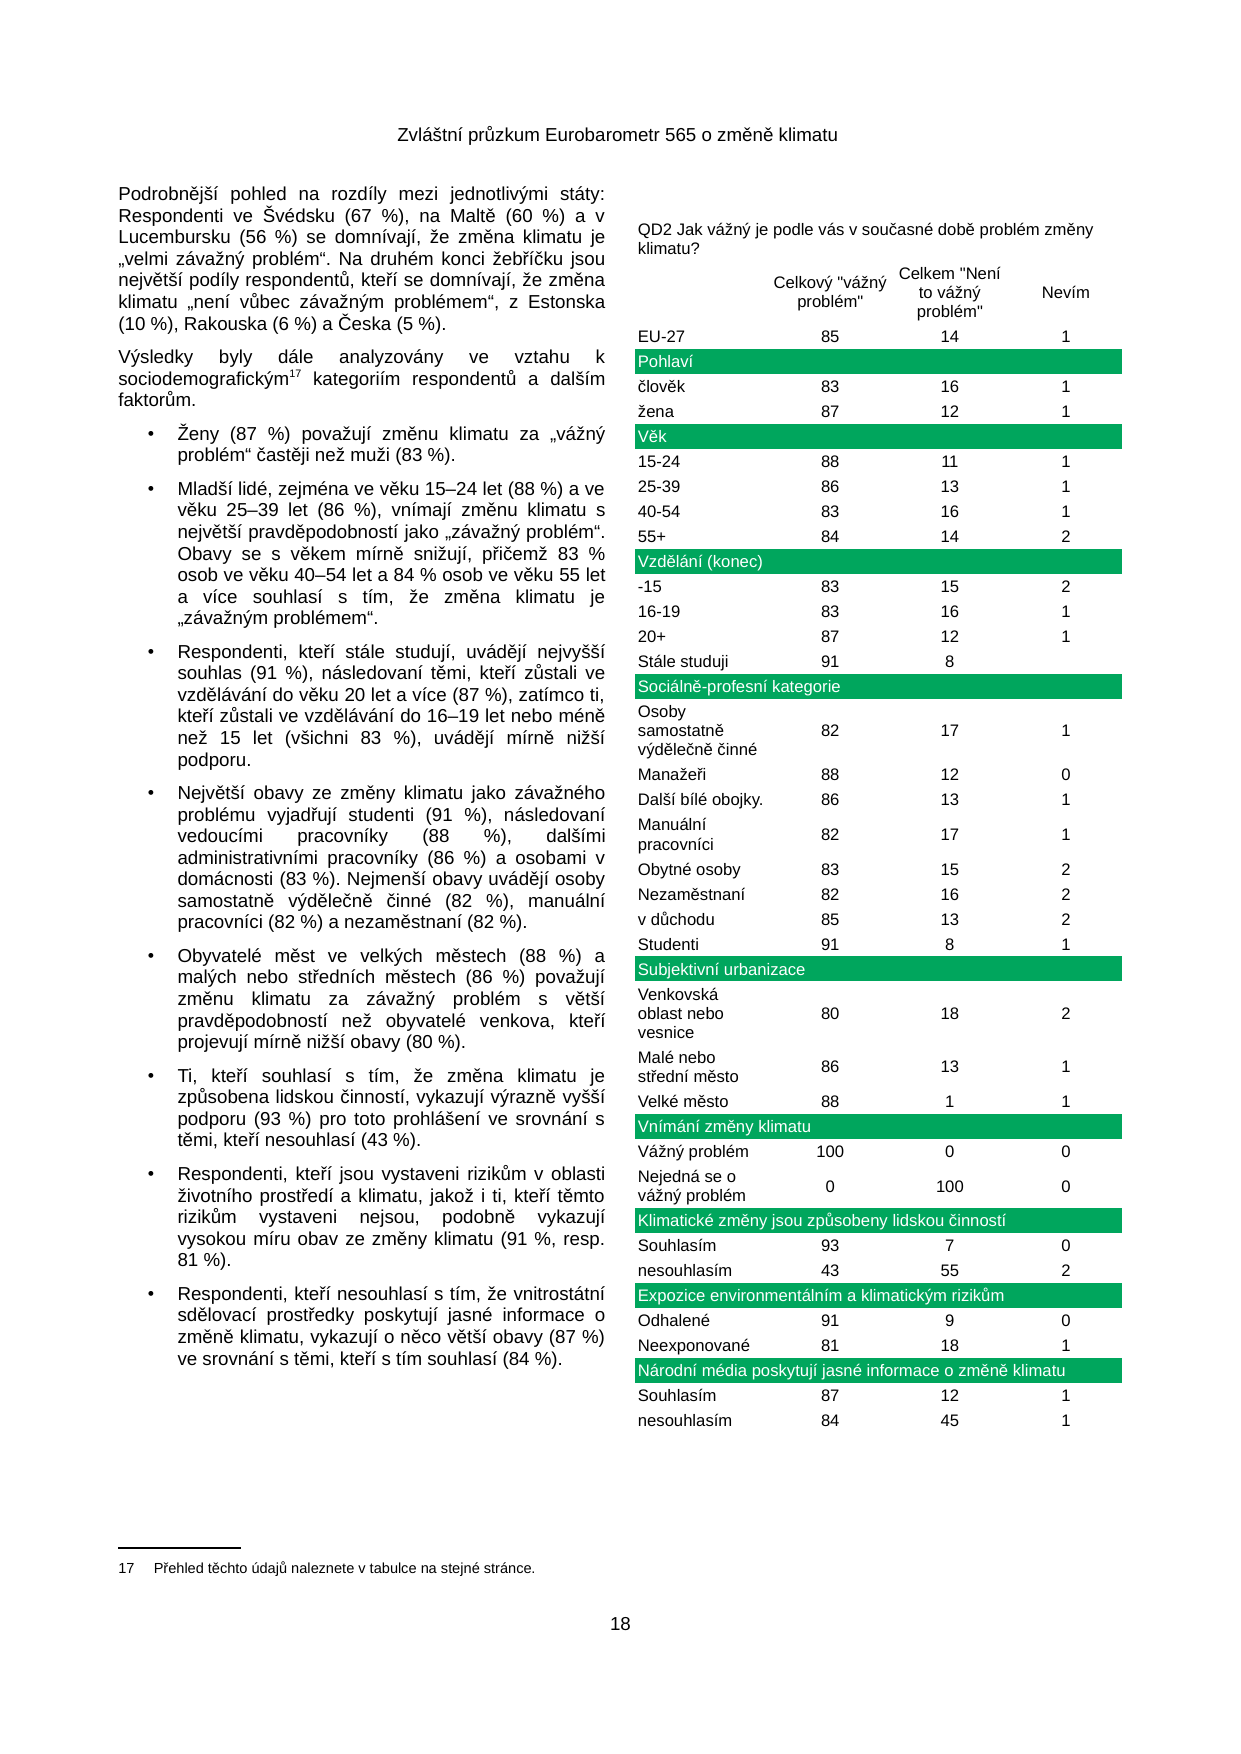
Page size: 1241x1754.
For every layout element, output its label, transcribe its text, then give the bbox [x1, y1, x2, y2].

text Výsledky byly dále analyzovány ve vztahu k sociodemografickým kategoriím respondentů a dalším faktorům. [118, 346, 605, 411]
table_cell Stále studuji [635, 649, 770, 674]
table_cell 13 [890, 1045, 1009, 1089]
table_cell 15 [890, 574, 1009, 599]
table_cell 25-39 [635, 474, 770, 499]
table_cell 87 [770, 1383, 890, 1408]
table_cell 13 [890, 474, 1009, 499]
table_cell 84 [770, 524, 890, 549]
table_cell 0 [1009, 1233, 1122, 1258]
table_cell 13 [890, 787, 1009, 812]
table_cell Sociálně-profesní kategorie [635, 674, 1122, 699]
table_cell 88 [770, 1089, 890, 1114]
table_cell 1 [1009, 499, 1122, 524]
table_cell 0 [1009, 1308, 1122, 1333]
table_cell 1 [890, 1089, 1009, 1114]
table_cell 83 [770, 374, 890, 399]
list Respondenti, kteří stále studují, uvádějí nejvyšší souhlas (91 %), následovaní těmi, kteří zůstali ve vzdělávání do věku 20 let a více (87 %), zatímco ti, kteří zůstali ve vzdělávání do 16–19 let nebo méně než 15 let (všichni 83 %), uvádějí mírně nižší podporu. [148, 640, 605, 770]
table_cell 17 [890, 812, 1009, 856]
table_cell Osoby samostatně výdělečně činné [635, 699, 770, 762]
table_cell 82 [770, 881, 890, 906]
table_cell 11 [890, 449, 1009, 474]
table_cell Nevím [1009, 261, 1122, 324]
table_cell 8 [890, 649, 1009, 674]
table_cell Manuální pracovníci [635, 812, 770, 856]
table_cell 20+ [635, 624, 770, 649]
table_cell 81 [770, 1333, 890, 1358]
table_cell 16-19 [635, 599, 770, 624]
table_cell žena [635, 399, 770, 424]
table_cell 0 [1009, 1164, 1122, 1208]
table_cell Klimatické změny jsou způsobeny lidskou činností [635, 1208, 1122, 1233]
table_cell Pohlaví [635, 349, 1122, 374]
table_cell 85 [770, 906, 890, 931]
table_cell -15 [635, 574, 770, 599]
table_cell 16 [890, 599, 1009, 624]
table_cell 83 [770, 499, 890, 524]
table_cell Souhlasím [635, 1233, 770, 1258]
table_cell 1 [1009, 699, 1122, 762]
table_cell 1 [1009, 449, 1122, 474]
table_cell 0 [890, 1139, 1009, 1164]
table_cell 40-54 [635, 499, 770, 524]
table_cell 91 [770, 931, 890, 956]
table_cell 87 [770, 624, 890, 649]
table_cell 55+ [635, 524, 770, 549]
table_cell Expozice environmentálním a klimatickým rizikům [635, 1283, 1122, 1308]
table_cell 2 [1009, 906, 1122, 931]
table_cell 9 [890, 1308, 1009, 1333]
table_cell 2 [1009, 1258, 1122, 1283]
table_cell Věk [635, 424, 1122, 449]
table_cell 83 [770, 574, 890, 599]
table_cell 16 [890, 374, 1009, 399]
table_cell Subjektivní urbanizace [635, 956, 1122, 981]
table_cell Venkovská oblast nebo vesnice [635, 981, 770, 1045]
table_cell 82 [770, 812, 890, 856]
table_cell Odhalené [635, 1308, 770, 1333]
text Podrobnější pohled na rozdíly mezi jednotlivými státy: Respondenti ve Švédsku (67 %), na Maltě (60 %) a v Lucembursku (56 %) se domnívají, že změna klimatu je „velmi závažný problém“. Na druhém konci žebříčku jsou největší podíly respondentů, kteří se domnívají, že změna klimatu „není vůbec závažným problémem“, z Estonska (10 %), Rakouska (6 %) a Česka (5 %). [118, 183, 605, 334]
table_cell 1 [1009, 1089, 1122, 1114]
table_cell nesouhlasím [635, 1408, 770, 1433]
table_cell 82 [770, 699, 890, 762]
table_cell 1 [1009, 931, 1122, 956]
table_cell Obytné osoby [635, 856, 770, 881]
table_cell Vážný problém [635, 1139, 770, 1164]
table_cell v důchodu [635, 906, 770, 931]
list Ti, kteří souhlasí s tím, že změna klimatu je způsobena lidskou činností, vykazují výrazně vyšší podporu (93 %) pro toto prohlášení ve srovnání s těmi, kteří nesouhlasí (43 %). [148, 1064, 605, 1151]
table_cell 91 [770, 1308, 890, 1333]
table_cell 55 [890, 1258, 1009, 1283]
table_cell 1 [1009, 1045, 1122, 1089]
list Obyvatelé měst ve velkých městech (88 %) a malých nebo středních městech (86 %) považují změnu klimatu za závažný problém s větší pravděpodobností než obyvatelé venkova, kteří projevují mírně nižší obavy (80 %). [148, 945, 605, 1053]
table_header QD2 Jak vážný je podle vás v současné době problém změny klimatu? [635, 216, 1122, 261]
table_cell 43 [770, 1258, 890, 1283]
text Přehled těchto údajů naleznete v tabulce na stejné stránce. [118, 1560, 605, 1577]
table_cell 12 [890, 399, 1009, 424]
table_cell nesouhlasím [635, 1258, 770, 1283]
list Mladší lidé, zejména ve věku 15–24 let (88 %) a ve věku 25–39 let (86 %), vnímají změnu klimatu s největší pravděpodobností jako „závažný problém“. Obavy se s věkem mírně snižují, přičemž 83 % osob ve věku 40–54 let a 84 % osob ve věku 55 let a více souhlasí s tím, že změna klimatu je „závažným problémem“. [148, 477, 605, 628]
table_cell Malé nebo střední město [635, 1045, 770, 1089]
table_cell 16 [890, 499, 1009, 524]
table_cell 15 [890, 856, 1009, 881]
table_cell Celkem "Není to vážný problém" [890, 261, 1009, 324]
table_cell 18 [890, 981, 1009, 1045]
table_cell 0 [770, 1164, 890, 1208]
table_cell 1 [1009, 1383, 1122, 1408]
table_cell [635, 261, 770, 324]
table_cell 14 [890, 324, 1009, 349]
list Největší obavy ze změny klimatu jako závažného problému vyjadřují studenti (91 %), následovaní vedoucími pracovníky (88 %), dalšími administrativními pracovníky (86 %) a osobami v domácnosti (83 %). Nejmenší obavy uvádějí osoby samostatně výdělečně činné (82 %), manuální pracovníci (82 %) a nezaměstnaní (82 %). [148, 782, 605, 933]
table_cell 91 [770, 649, 890, 674]
table_cell 1 [1009, 324, 1122, 349]
table_cell Vzdělání (konec) [635, 549, 1122, 574]
table_cell 88 [770, 762, 890, 787]
table_cell 15-24 [635, 449, 770, 474]
list Ženy (87 %) považují změnu klimatu za „vážný problém“ častěji než muži (83 %). [148, 422, 605, 466]
table_cell 88 [770, 449, 890, 474]
table_cell Celkový "vážný problém" [770, 261, 890, 324]
list Respondenti, kteří nesouhlasí s tím, že vnitrostátní sdělovací prostředky poskytují jasné informace o změně klimatu, vykazují o něco větší obavy (87 %) ve srovnání s těmi, kteří s tím souhlasí (84 %). [148, 1282, 605, 1369]
table_cell 12 [890, 762, 1009, 787]
table_cell 1 [1009, 599, 1122, 624]
table_cell Další bílé obojky. [635, 787, 770, 812]
table_cell 85 [770, 324, 890, 349]
table_cell 18 [890, 1333, 1009, 1358]
table_cell 45 [890, 1408, 1009, 1433]
table_cell 12 [890, 624, 1009, 649]
table_cell 1 [1009, 474, 1122, 499]
table_cell 93 [770, 1233, 890, 1258]
table_cell člověk [635, 374, 770, 399]
table_cell 1 [1009, 624, 1122, 649]
table_cell 0 [1009, 1139, 1122, 1164]
table_cell 86 [770, 474, 890, 499]
table_cell 86 [770, 787, 890, 812]
table_cell Neexponované [635, 1333, 770, 1358]
table_cell Manažeři [635, 762, 770, 787]
table_cell 86 [770, 1045, 890, 1089]
table_cell 1 [1009, 1333, 1122, 1358]
table_cell 1 [1009, 374, 1122, 399]
table_cell 1 [1009, 787, 1122, 812]
table_cell 100 [890, 1164, 1009, 1208]
table_cell Nejedná se o vážný problém [635, 1164, 770, 1208]
table_cell 100 [770, 1139, 890, 1164]
table_cell 2 [1009, 856, 1122, 881]
table_cell 12 [890, 1383, 1009, 1408]
table_cell 80 [770, 981, 890, 1045]
table_cell 1 [1009, 812, 1122, 856]
table_cell 83 [770, 856, 890, 881]
table_cell 14 [890, 524, 1009, 549]
table_cell 1 [1009, 1408, 1122, 1433]
table_cell 1 [1009, 399, 1122, 424]
table_cell 2 [1009, 881, 1122, 906]
table_cell 16 [890, 881, 1009, 906]
table_cell 0 [1009, 762, 1122, 787]
table_cell 8 [890, 931, 1009, 956]
list Respondenti, kteří jsou vystaveni rizikům v oblasti životního prostředí a klimatu, jakož i ti, kteří těmto rizikům vystaveni nejsou, podobně vykazují vysokou míru obav ze změny klimatu (91 %, resp. 81 %). [148, 1163, 605, 1271]
table_cell 83 [770, 599, 890, 624]
table_cell Souhlasím [635, 1383, 770, 1408]
table_cell EU-27 [635, 324, 770, 349]
table_cell Velké město [635, 1089, 770, 1114]
table_cell 2 [1009, 981, 1122, 1045]
table_cell Studenti [635, 931, 770, 956]
table_cell [1009, 649, 1122, 674]
table_cell 2 [1009, 574, 1122, 599]
table_cell 84 [770, 1408, 890, 1433]
table_cell 2 [1009, 524, 1122, 549]
table_cell Národní média poskytují jasné informace o změně klimatu [635, 1358, 1122, 1383]
table_cell 87 [770, 399, 890, 424]
table_cell 7 [890, 1233, 1009, 1258]
table_cell 17 [890, 699, 1009, 762]
table_cell 13 [890, 906, 1009, 931]
table_cell Vnímání změny klimatu [635, 1114, 1122, 1139]
table_cell Nezaměstnaní [635, 881, 770, 906]
